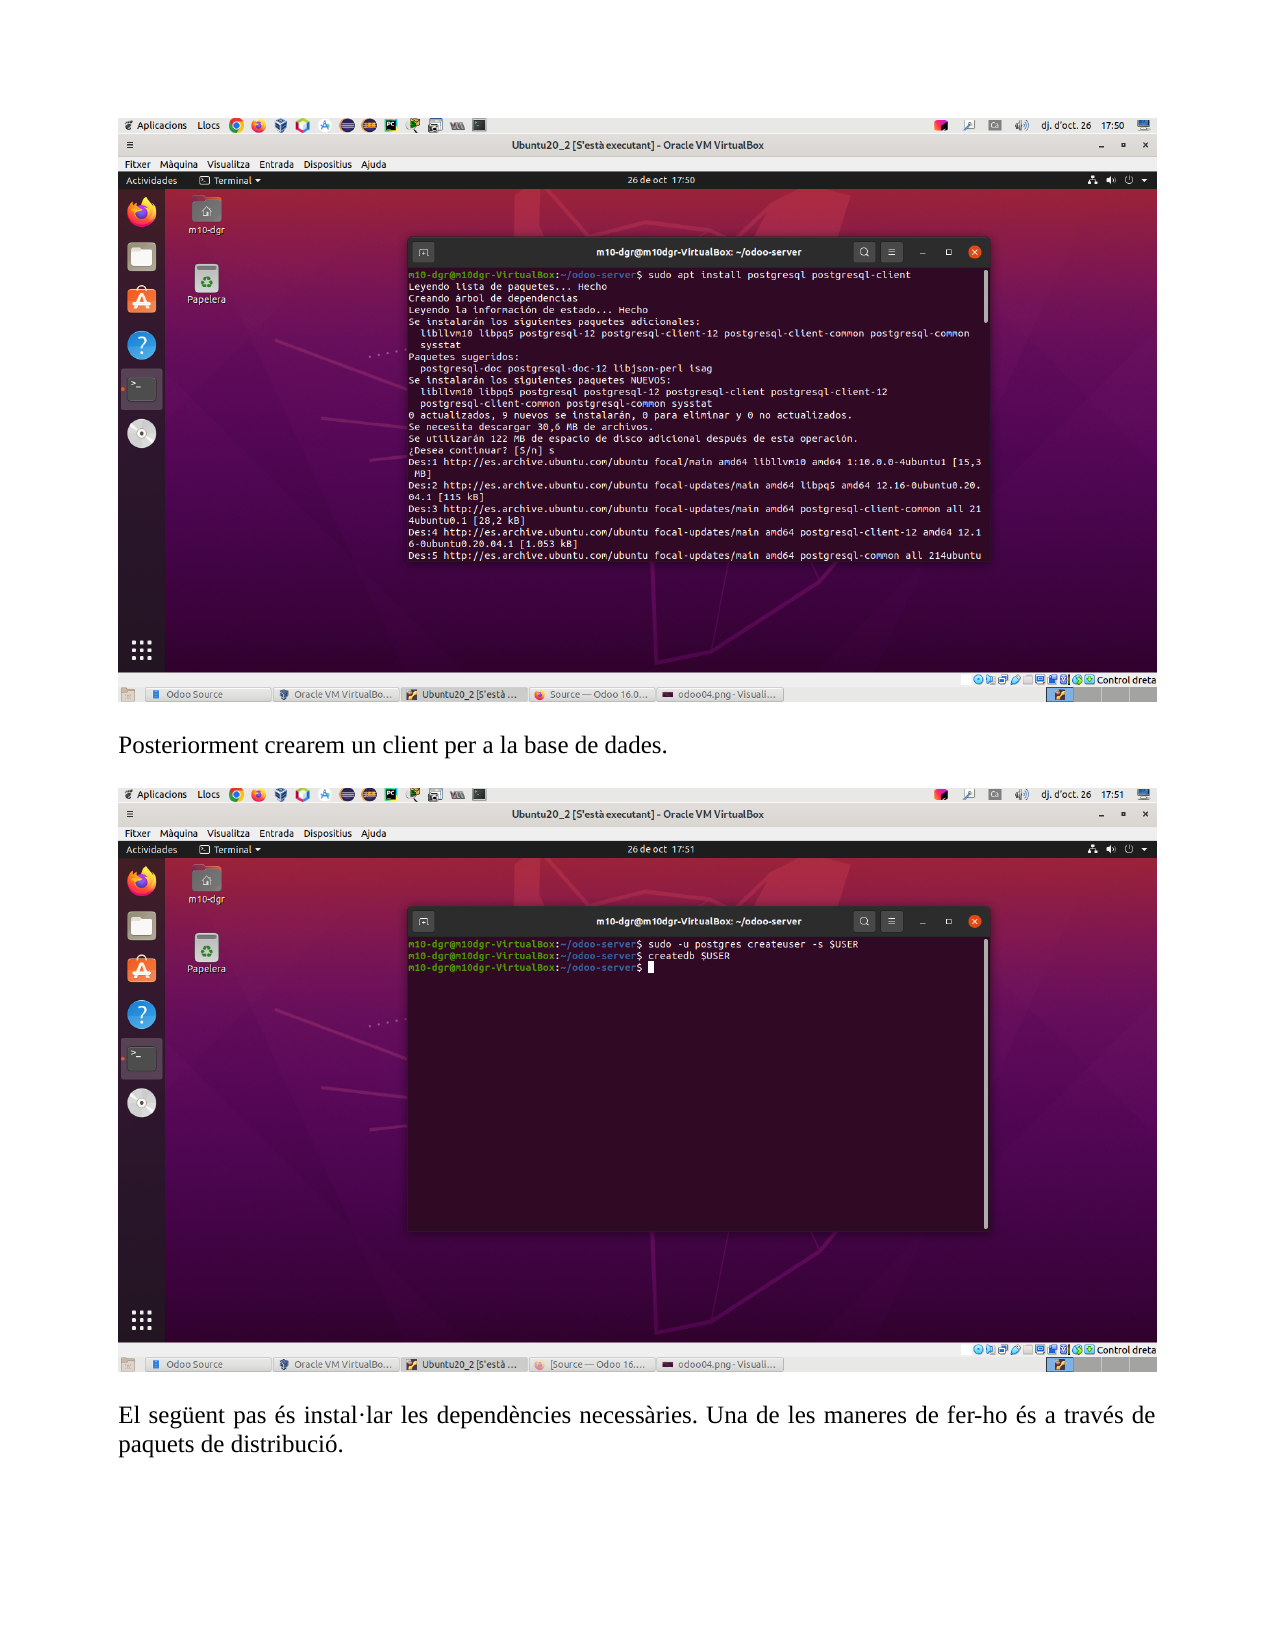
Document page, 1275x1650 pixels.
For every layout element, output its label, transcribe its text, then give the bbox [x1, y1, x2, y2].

text Posteriorment crearem un client per a la base de dades. [118, 731, 1157, 759]
picture [118, 788, 1157, 1372]
text El següent pas és instal·lar les dependències necessàries. Una de les maneres de fer-ho és a través de paquets de distribució. [118, 1400, 1157, 1458]
picture [118, 118, 1157, 702]
